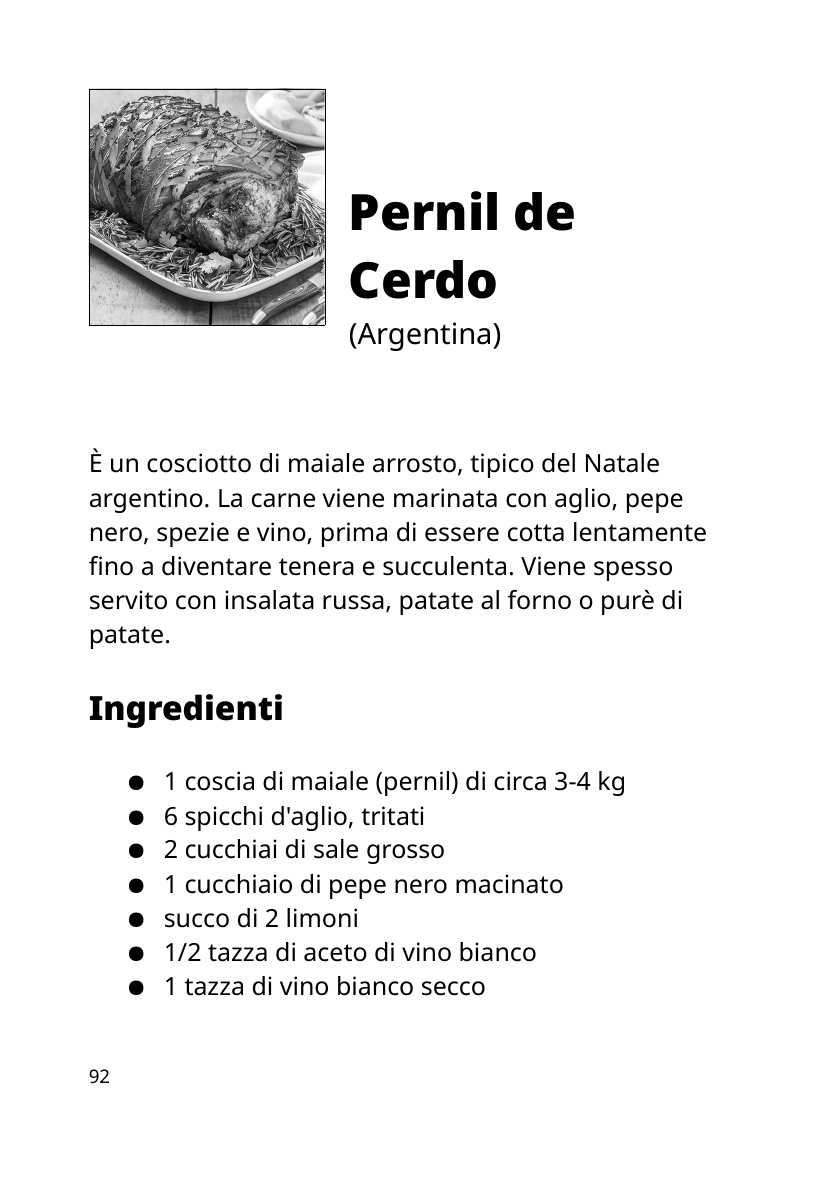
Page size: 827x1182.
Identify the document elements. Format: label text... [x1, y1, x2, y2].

text (Argentina) [88, 313, 738, 353]
list 1 tazza di vino bianco secco [126, 968, 738, 1002]
picture [90, 90, 325, 325]
text Ingredienti [88, 684, 732, 730]
text Pernil de Cerdo [326, 177, 738, 313]
list 1/2 tazza di aceto di vino bianco [126, 934, 738, 968]
list succo di 2 limoni [126, 900, 738, 934]
list 1 coscia di maiale (pernil) di circa 3-4 kg [126, 764, 738, 798]
text è un cosciotto di maiale arrosto, tipico del Natale argentino. La carne viene marinata con aglio, pepe nero, spezie e vino, prima di essere cotta lentamente fino a diventare tenera e succulenta. Viene spesso servito con insalata russa, patate al forno o purè di patate. [88, 446, 709, 651]
list 6 spicchi d'aglio, tritati [126, 798, 738, 832]
list 1 cucchiaio di pepe nero macinato [126, 866, 738, 900]
list 2 cucchiai di sale grosso [126, 832, 738, 866]
